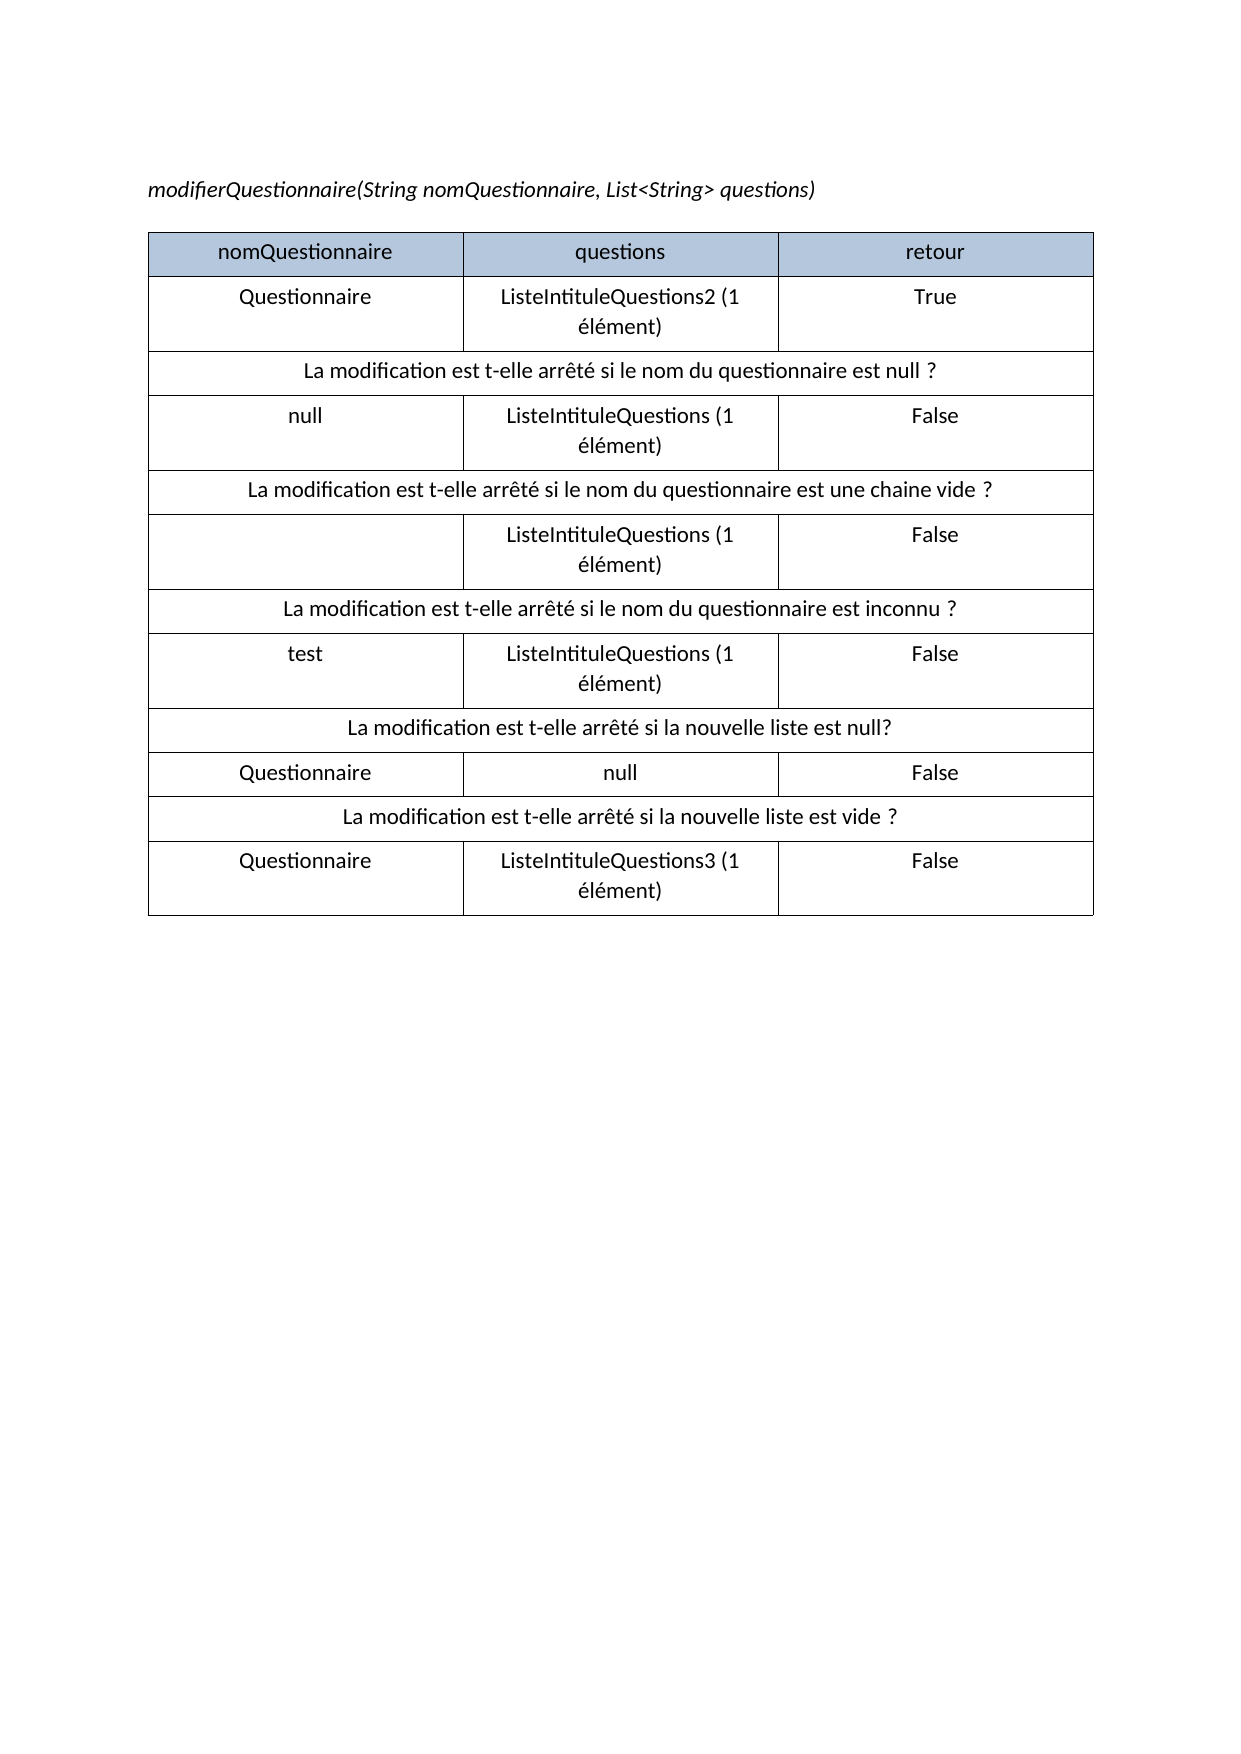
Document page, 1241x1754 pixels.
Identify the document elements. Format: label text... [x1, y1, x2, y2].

table_cell [149, 515, 463, 588]
table_cell La modification est t-elle arrêté si la nouvelle liste est null? [149, 709, 1093, 752]
table_cell La modification est t-elle arrêté si le nom du questionnaire est une chaine vide ? [149, 471, 1093, 514]
table_header retour [779, 233, 1093, 276]
table_cell ListeIntituleQuestions (1 élément) [464, 634, 778, 707]
table_cell Questionnaire [149, 277, 463, 351]
table_cell test [149, 634, 463, 707]
table_cell Questionnaire [149, 753, 463, 796]
table_cell La modification est t-elle arrêté si la nouvelle liste est vide ? [149, 797, 1093, 841]
table_cell False [779, 842, 1093, 915]
table_cell False [779, 515, 1093, 588]
table_cell ListeIntituleQuestions3 (1 élément) [464, 842, 778, 915]
table_header nomQuestionnaire [149, 233, 463, 276]
table_cell False [779, 396, 1093, 469]
table_cell Questionnaire [149, 842, 463, 915]
table_cell ListeIntituleQuestions2 (1 élément) [464, 277, 778, 351]
table_cell ListeIntituleQuestions (1 élément) [464, 515, 778, 588]
table_cell La modification est t-elle arrêté si le nom du questionnaire est null ? [149, 352, 1093, 395]
table_cell null [149, 396, 463, 469]
table_cell null [464, 753, 778, 796]
table_header questions [464, 233, 778, 276]
table_cell False [779, 753, 1093, 796]
table_cell ListeIntituleQuestions (1 élément) [464, 396, 778, 469]
text modifierQuestionnaire(String nomQuestionnaire, List<String> questions) [148, 176, 1093, 204]
table_cell True [779, 277, 1093, 351]
table_cell False [779, 634, 1093, 707]
table_cell La modification est t-elle arrêté si le nom du questionnaire est inconnu ? [149, 590, 1093, 633]
